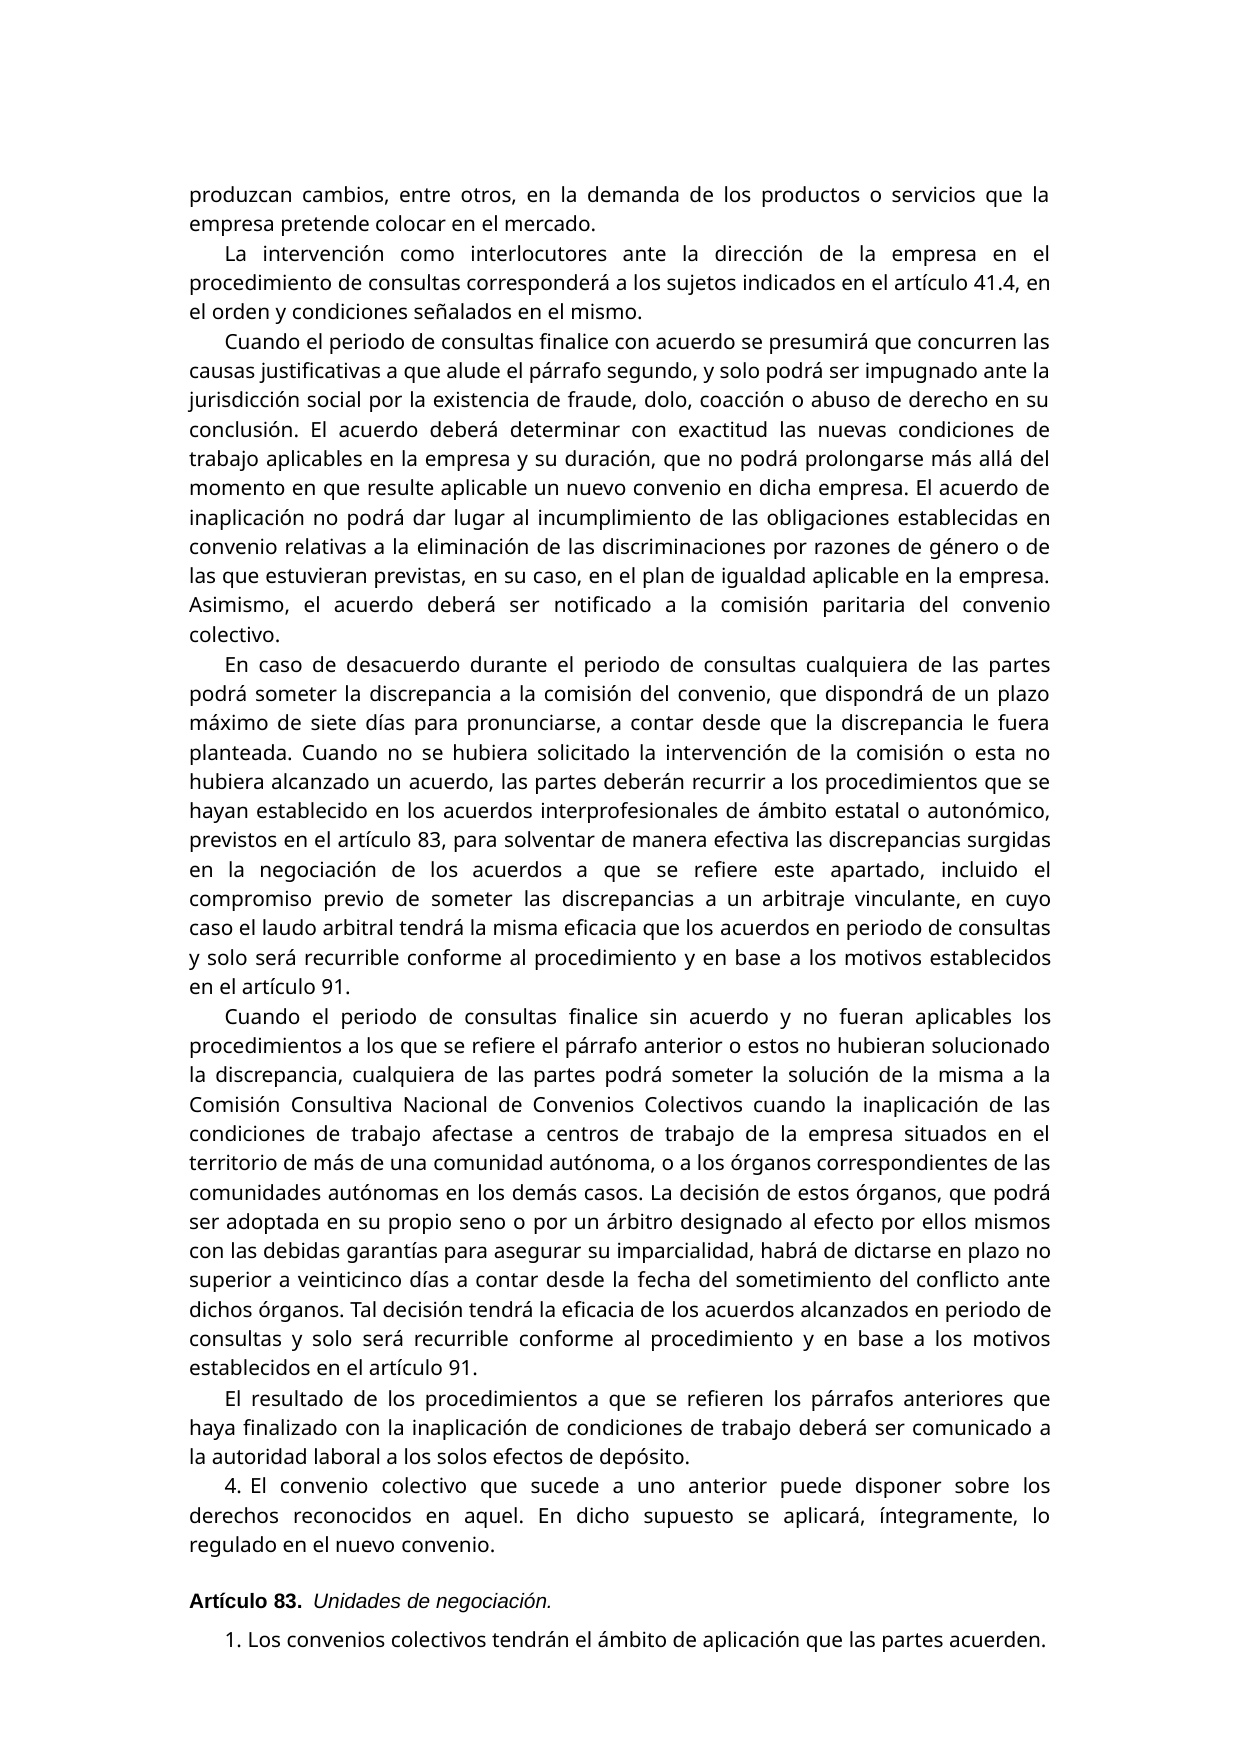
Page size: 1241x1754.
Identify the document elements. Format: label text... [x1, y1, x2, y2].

text produzcan cambios, entre otros, en la demanda de los productos o servicios que la empresa pretende colocar en el mercado. [189, 180, 1051, 238]
text Cuando el periodo de consultas finalice con acuerdo se presumirá que concurren las causas justificativas a que alude el párrafo segundo, y solo podrá ser impugnado ante la jurisdicción social por la existencia de fraude, dolo, coacción o abuso de derecho en su conclusión. El acuerdo deberá determinar con exactitud las nuevas condiciones de trabajo aplicables en la empresa y su duración, que no podrá prolongarse más allá del momento en que resulte aplicable un nuevo convenio en dicha empresa. El acuerdo de inaplicación no podrá dar lugar al incumplimiento de las obligaciones establecidas en convenio relativas a la eliminación de las discriminaciones por razones de género o de las que estuvieran previstas, en su caso, en el plan de igualdad aplicable en la empresa. Asimismo, el acuerdo deberá ser notificado a la comisión paritaria del convenio colectivo. [189, 327, 1051, 648]
text El resultado de los procedimientos a que se refieren los párrafos anteriores que haya finalizado con la inaplicación de condiciones de trabajo deberá ser comunicado a la autoridad laboral a los solos efectos de depósito. [189, 1384, 1051, 1471]
list Los convenios colectivos tendrán el ámbito de aplicación que las partes acuerden. [224, 1625, 1184, 1653]
text La intervención como interlocutores ante la dirección de la empresa en el procedimiento de consultas corresponderá a los sujetos indicados en el artículo 41.4, en el orden y condiciones señalados en el mismo. [189, 239, 1051, 326]
text En caso de desacuerdo durante el periodo de consultas cualquiera de las partes podrá someter la discrepancia a la comisión del convenio, que dispondrá de un plazo máximo de siete días para pronunciarse, a contar desde que la discrepancia le fuera planteada. Cuando no se hubiera solicitado la intervención de la comisión o esta no hubiera alcanzado un acuerdo, las partes deberán recurrir a los procedimientos que se hayan establecido en los acuerdos interprofesionales de ámbito estatal o autonómico, previstos en el artículo 83, para solventar de manera efectiva las discrepancias surgidas en la negociación de los acuerdos a que se refiere este apartado, incluido el compromiso previo de someter las discrepancias a un arbitraje vinculante, en cuyo caso el laudo arbitral tendrá la misma eficacia que los acuerdos en periodo de consultas y solo será recurrible conforme al procedimiento y en base a los motivos establecidos en el artículo 91. [189, 650, 1051, 1000]
text Cuando el periodo de consultas finalice sin acuerdo y no fueran aplicables los procedimientos a los que se refiere el párrafo anterior o estos no hubieran solucionado la discrepancia, cualquiera de las partes podrá someter la solución de la misma a la Comisión Consultiva Nacional de Convenios Colectivos cuando la inaplicación de las condiciones de trabajo afectase a centros de trabajo de la empresa situados en el territorio de más de una comunidad autónoma, o a los órganos correspondientes de las comunidades autónomas en los demás casos. La decisión de estos órganos, que podrá ser adoptada en su propio seno o por un árbitro designado al efecto por ellos mismos con las debidas garantías para asegurar su imparcialidad, habrá de dictarse en plazo no superior a veinticinco días a contar desde la fecha del sometimiento del conflicto ante dichos órganos. Tal decisión tendrá la eficacia de los acuerdos alcanzados en periodo de consultas y solo será recurrible conforme al procedimiento y en base a los motivos establecidos en el artículo 91. [189, 1002, 1051, 1382]
text Artículo 83. Unidades de negociación. [189, 1588, 1184, 1612]
list El convenio colectivo que sucede a uno anterior puede disponer sobre los derechos reconocidos en aquel. En dicho supuesto se aplicará, íntegramente, lo regulado en el nuevo convenio. [189, 1472, 1051, 1559]
